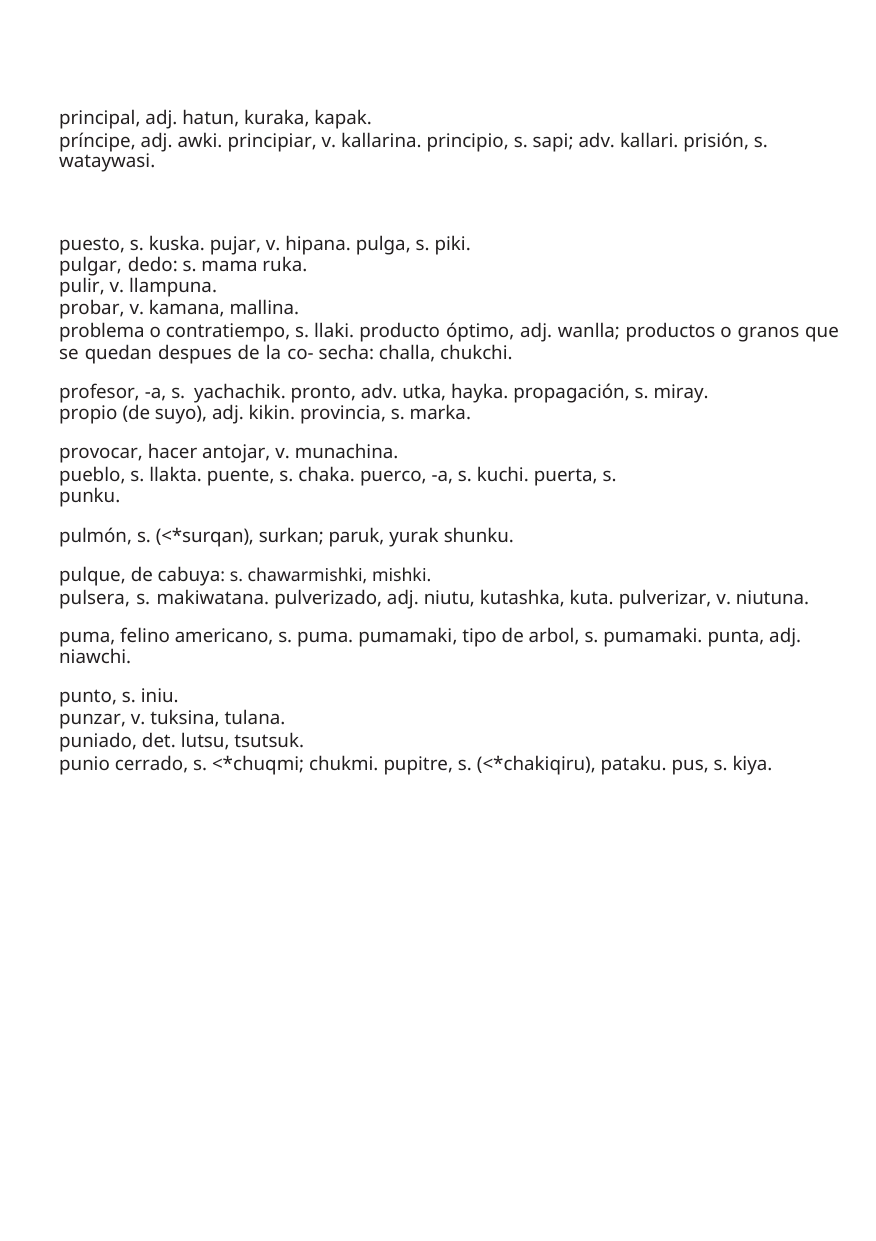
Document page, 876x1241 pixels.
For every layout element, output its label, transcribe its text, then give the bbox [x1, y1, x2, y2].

text problema o contratiempo, s. llaki. producto óptimo, adj. wanlla; productos o granos que se quedan despues de la co- secha: challa, chukchi. [59, 319, 856, 364]
text punzar, v. tuksina, tulana. [59, 707, 856, 729]
text puniado, det. lutsu, tsutsuk. [59, 729, 856, 752]
text principal, adj. hatun, kuraka, kapak. [59, 104, 856, 129]
text pulgar, dedo: s. mama ruka. [59, 254, 856, 276]
text punio cerrado, s. <*chuqmi; chukmi. pupitre, s. (<*chakiqiru), pataku. pus, s. kiya. [59, 753, 794, 775]
text puesto, s. kuska. pujar, v. hipana. pulga, s. piki. [59, 233, 761, 254]
text probar, v. kamana, mallina. [59, 297, 856, 319]
text punto, s. iniu. [59, 685, 856, 707]
text pulque, de cabuya: s. chawarmishki, mishki. [59, 564, 856, 586]
text pulsera, s. makiwatana. pulverizado, adj. niutu, kutashka, kuta. pulverizar, v. niutuna. [59, 587, 810, 608]
text puma, felino americano, s. puma. pumamaki, tipo de arbol, s. pumamaki. punta, adj. niawchi. [59, 625, 816, 669]
text profesor, -a, s. yachachik. pronto, adv. utka, hayka. propagación, s. miray. propio (de suyo), adj. kikin. provincia, s. marka. [59, 381, 730, 425]
text príncipe, adj. awki. principiar, v. kallarina. principio, s. sapi; adv. kallari. prisión, s. wataywasi. [59, 130, 796, 173]
text pulmón, s. (<*surqan), surkan; paruk, yurak shunku. [59, 524, 856, 547]
text pulir, v. llampuna. [59, 276, 856, 297]
text pueblo, s. llakta. puente, s. chaka. puerco, -a, s. kuchi. puerta, s. punku. [59, 464, 673, 508]
text provocar, hacer antojar, v. munachina. [59, 442, 856, 463]
